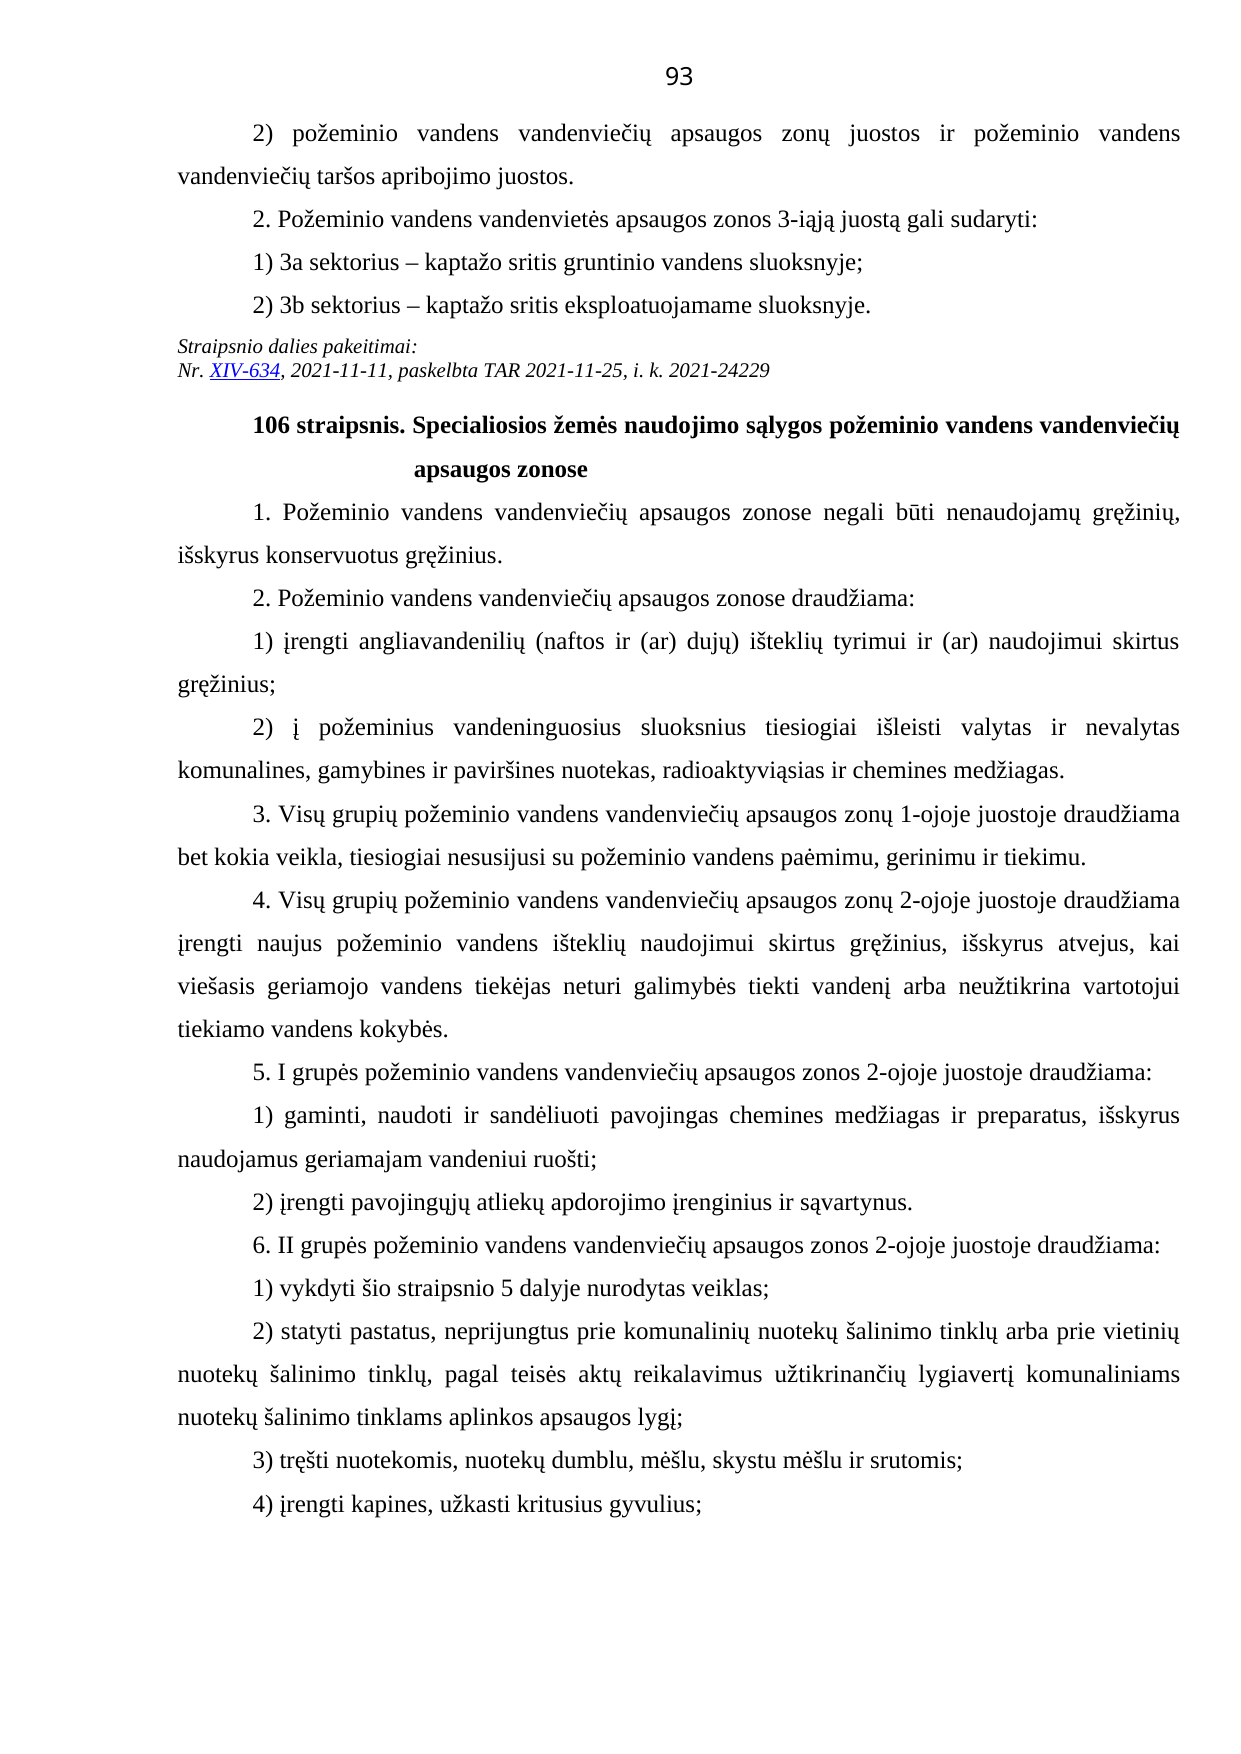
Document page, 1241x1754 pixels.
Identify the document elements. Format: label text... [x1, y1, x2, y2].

text 2) į požeminius vandeninguosius sluoksnius tiesiogiai išleisti valytas ir nevalytas komunalines, gamybines ir paviršines nuotekas, radioaktyviąsias ir chemines medžiagas. [177, 712, 1181, 784]
text 6. II grupės požeminio vandens vandenviečių apsaugos zonos 2-ojoje juostoje draudžiama: [177, 1230, 1181, 1259]
text 2. Požeminio vandens vandenviečių apsaugos zonose draudžiama: [177, 583, 1181, 612]
text 3) tręšti nuotekomis, nuotekų dumblu, mėšlu, skystu mėšlu ir srutomis; [177, 1446, 1181, 1474]
text 2) statyti pastatus, neprijungtus prie komunalinių nuotekų šalinimo tinklų arba prie vietinių nuotekų šalinimo tinklų, pagal teisės aktų reikalavimus užtikrinančių lygiavertį komunaliniams nuotekų šalinimo tinklams aplinkos apsaugos lygį; [177, 1316, 1181, 1431]
text 5. I grupės požeminio vandens vandenviečių apsaugos zonos 2-ojoje juostoje draudžiama: [177, 1057, 1181, 1086]
text Straipsnio dalies pakeitimai: [177, 334, 1181, 358]
text Nr. XIV-634, 2021-11-11, paskelbta TAR 2021-11-25, i. k. 2021-24229 [177, 358, 1181, 382]
text 1) vykdyti šio straipsnio 5 dalyje nurodytas veiklas; [177, 1273, 1181, 1302]
text 1) 3a sektorius – kaptažo sritis gruntinio vandens sluoksnyje; [177, 247, 1181, 276]
text 3. Visų grupių požeminio vandens vandenviečių apsaugos zonų 1-ojoje juostoje draudžiama bet kokia veikla, tiesiogiai nesusijusi su požeminio vandens paėmimu, gerinimu ir tiekimu. [177, 799, 1181, 871]
text 1. Požeminio vandens vandenviečių apsaugos zonose negali būti nenaudojamų gręžinių, išskyrus konservuotus gręžinius. [177, 497, 1181, 569]
text 2) požeminio vandens vandenviečių apsaugos zonų juostos ir požeminio vandens vandenviečių taršos apribojimo juostos. [177, 118, 1181, 190]
text 1) gaminti, naudoti ir sandėliuoti pavojingas chemines medžiagas ir preparatus, išskyrus naudojamus geriamajam vandeniui ruošti; [177, 1101, 1181, 1172]
text 2) 3b sektorius – kaptažo sritis eksploatuojamame sluoksnyje. [177, 291, 1181, 319]
text 4. Visų grupių požeminio vandens vandenviečių apsaugos zonų 2-ojoje juostoje draudžiama įrengti naujus požeminio vandens išteklių naudojimui skirtus gręžinius, išskyrus atvejus, kai viešasis geriamojo vandens tiekėjas neturi galimybės tiekti vandenį arba neužtikrina vartotojui tiekiamo vandens kokybės. [177, 885, 1181, 1043]
text 4) įrengti kapines, užkasti kritusius gyvulius; [177, 1489, 1181, 1517]
text 2. Požeminio vandens vandenvietės apsaugos zonos 3-iąją juostą gali sudaryti: [177, 204, 1181, 233]
text 1) įrengti angliavandenilių (naftos ir (ar) dujų) išteklių tyrimui ir (ar) naudojimui skirtus gręžinius; [177, 626, 1181, 698]
text 2) įrengti pavojingųjų atliekų apdorojimo įrenginius ir sąvartynus. [177, 1187, 1181, 1216]
text 106 straipsnis. Specialiosios žemės naudojimo sąlygos požeminio vandens vandenviečių apsaugos zonose [252, 411, 1181, 482]
